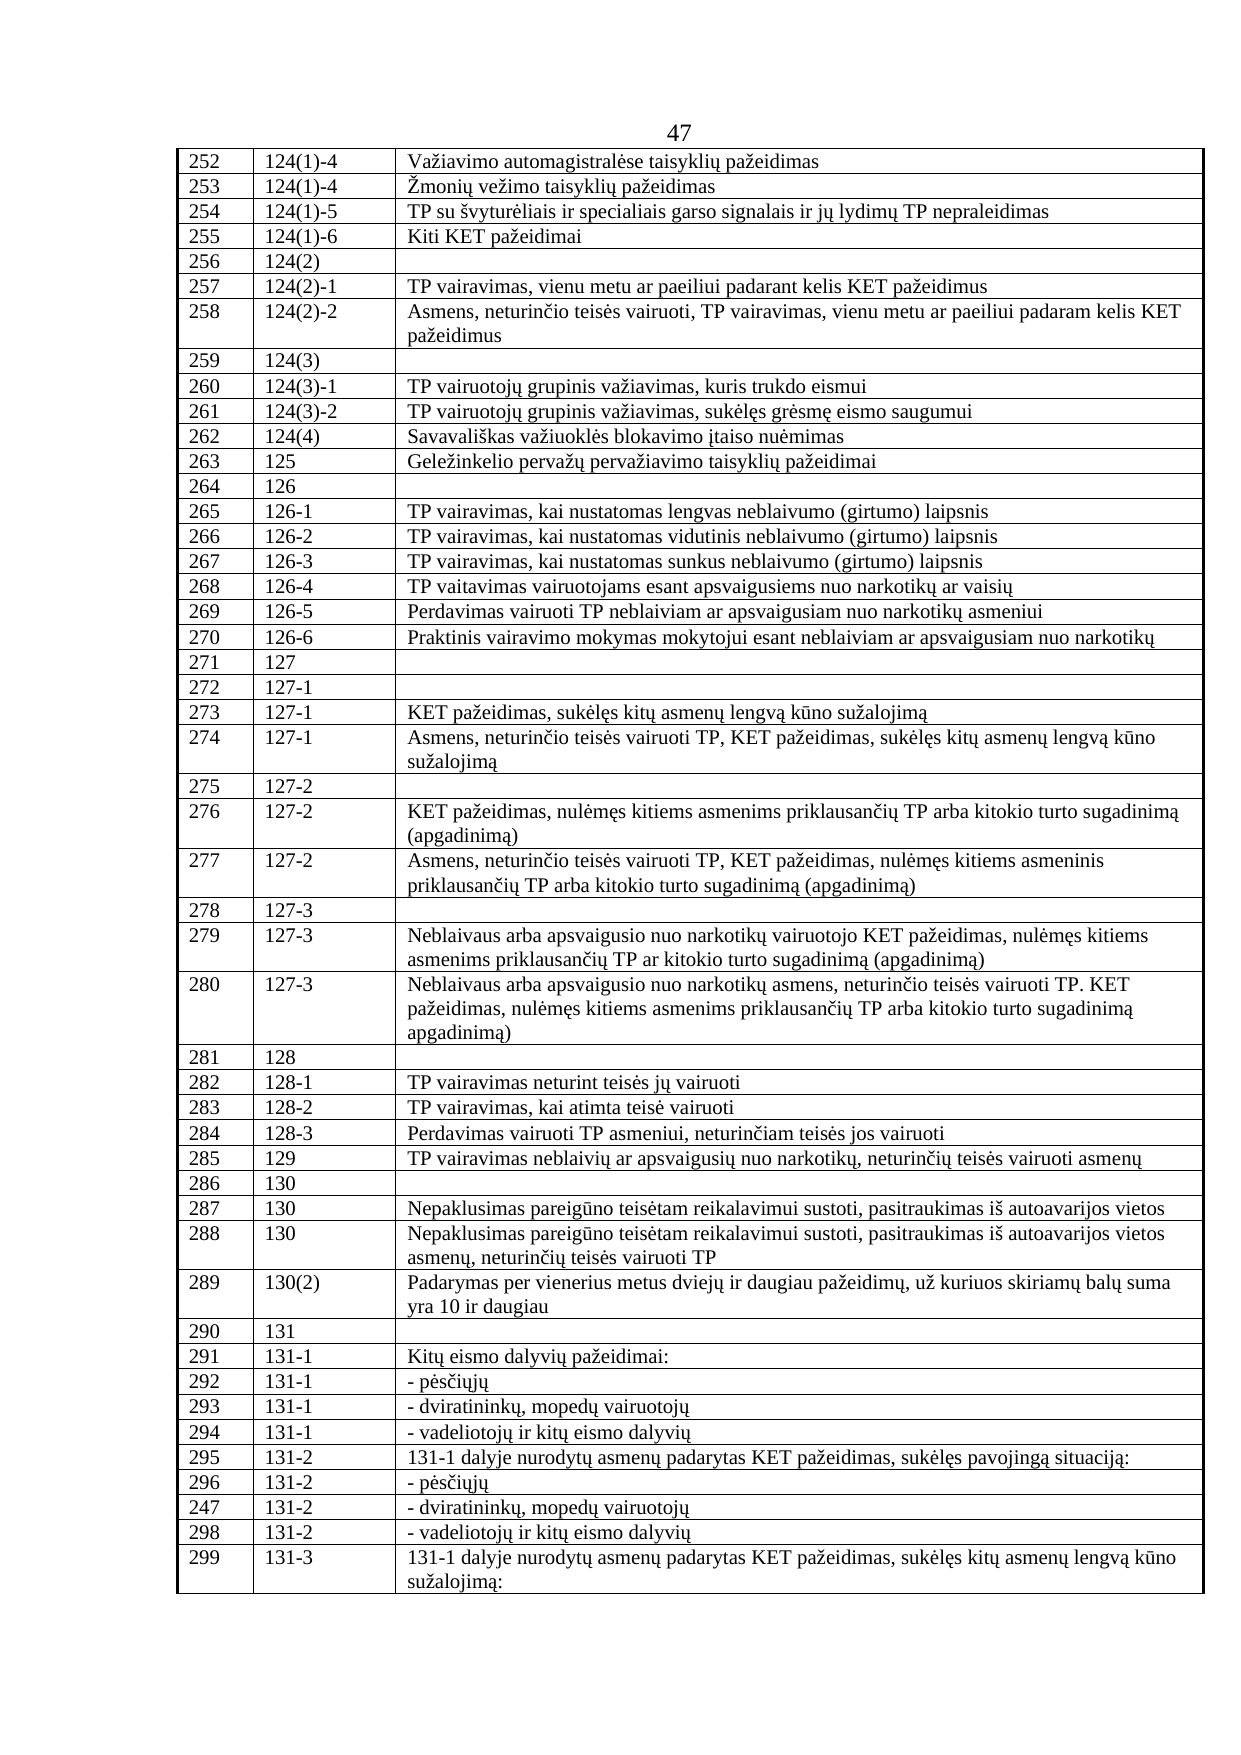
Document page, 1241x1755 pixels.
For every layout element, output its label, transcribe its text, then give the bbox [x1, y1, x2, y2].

table_cell 126-4 [254, 574, 395, 598]
table_cell Praktinis vairavimo mokymas mokytojui esant neblaiviam ar apsvaigusiam nuo narkotikų [396, 625, 1202, 649]
table_cell Neblaivaus arba apsvaigusio nuo narkotikų asmens, neturinčio teisės vairuoti TP. KET pažeidimas, nulėmęs kitiems asmenims priklausančių TP arba kitokio turto sugadinimą apgadinimą) [396, 972, 1202, 1044]
table_cell 131-1 dalyje nurodytų asmenų padarytas KET pažeidimas, sukėlęs pavojingą situaciją: [396, 1445, 1202, 1469]
table_cell 278 [179, 898, 253, 922]
table_cell 126-1 [254, 499, 395, 523]
table_cell 130 [254, 1196, 395, 1220]
table_cell 252 [179, 149, 253, 173]
table_cell [396, 1045, 1202, 1069]
table_cell 131 [254, 1319, 395, 1343]
table_cell 268 [179, 574, 253, 598]
table_cell Asmens, neturinčio teisės vairuoti TP, KET pažeidimas, sukėlęs kitų asmenų lengvą kūno sužalojimą [396, 725, 1202, 773]
table_cell 286 [179, 1171, 253, 1195]
table_cell 265 [179, 499, 253, 523]
table_cell 294 [179, 1420, 253, 1444]
table_cell TP vairavimas, kai nustatomas vidutinis neblaivumo (girtumo) laipsnis [396, 524, 1202, 548]
table_cell 270 [179, 625, 253, 649]
table_cell 127-1 [254, 700, 395, 724]
table_cell 131-2 [254, 1520, 395, 1544]
table_cell Kitų eismo dalyvių pažeidimai: [396, 1344, 1202, 1368]
table_cell 129 [254, 1146, 395, 1169]
table_cell 276 [179, 799, 253, 847]
table_cell 131-1 dalyje nurodytų asmenų padarytas KET pažeidimas, sukėlęs kitų asmenų lengvą kūno sužalojimą: [396, 1545, 1202, 1593]
table_cell [396, 1319, 1202, 1343]
table_cell Padarymas per vienerius metus dviejų ir daugiau pažeidimų, už kuriuos skiriamų balų suma yra 10 ir daugiau [396, 1270, 1202, 1318]
table_cell 128-3 [254, 1120, 395, 1144]
table_cell 285 [179, 1146, 253, 1169]
table_cell 131-1 [254, 1420, 395, 1444]
table_cell 131-1 [254, 1395, 395, 1418]
table_cell - dviratininkų, mopedų vairuotojų [396, 1495, 1202, 1519]
table_cell Nepaklusimas pareigūno teisėtam reikalavimui sustoti, pasitraukimas iš autoavarijos vietos asmenų, neturinčių teisės vairuoti TP [396, 1221, 1202, 1269]
table_cell 281 [179, 1045, 253, 1069]
table_cell 131-2 [254, 1470, 395, 1494]
table_cell 295 [179, 1445, 253, 1469]
table_cell Nepaklusimas pareigūno teisėtam reikalavimui sustoti, pasitraukimas iš autoavarijos vietos [396, 1196, 1202, 1220]
table_cell 264 [179, 474, 253, 498]
table_cell 247 [179, 1495, 253, 1519]
table_cell [396, 1171, 1202, 1195]
table_cell Kiti KET pažeidimai [396, 224, 1202, 248]
table_cell 291 [179, 1344, 253, 1368]
table_cell Neblaivaus arba apsvaigusio nuo narkotikų vairuotojo KET pažeidimas, nulėmęs kitiems asmenims priklausančių TP ar kitokio turto sugadinimą (apgadinimą) [396, 923, 1202, 971]
table_cell 267 [179, 549, 253, 573]
table_cell 130 [254, 1221, 395, 1269]
table_cell 277 [179, 849, 253, 897]
table_cell 124(4) [254, 424, 395, 448]
table_cell 124(2)-2 [254, 299, 395, 347]
table_cell TP vairavimas neblaivių ar apsvaigusių nuo narkotikų, neturinčių teisės vairuoti asmenų [396, 1146, 1202, 1169]
table_cell 288 [179, 1221, 253, 1269]
table_cell 272 [179, 675, 253, 699]
table_cell [396, 249, 1202, 273]
table_cell 131-3 [254, 1545, 395, 1593]
table_cell 126 [254, 474, 395, 498]
table_cell 296 [179, 1470, 253, 1494]
table_cell - dviratininkų, mopedų vairuotojų [396, 1395, 1202, 1418]
table_cell Geležinkelio pervažų pervažiavimo taisyklių pažeidimai [396, 449, 1202, 473]
table_cell 260 [179, 374, 253, 398]
table_cell [396, 650, 1202, 674]
table_cell - vadeliotojų ir kitų eismo dalyvių [396, 1420, 1202, 1444]
table_cell Asmens, neturinčio teisės vairuoti TP, KET pažeidimas, nulėmęs kitiems asmeninis priklausančių TP arba kitokio turto sugadinimą (apgadinimą) [396, 849, 1202, 897]
table_cell KET pažeidimas, nulėmęs kitiems asmenims priklausančių TP arba kitokio turto sugadinimą (apgadinimą) [396, 799, 1202, 847]
table_cell 127-1 [254, 725, 395, 773]
table_cell - pėsčiųjų [396, 1369, 1202, 1393]
table_cell 126-5 [254, 600, 395, 623]
table_cell 131-1 [254, 1344, 395, 1368]
table_cell TP vairavimas, kai nustatomas sunkus neblaivumo (girtumo) laipsnis [396, 549, 1202, 573]
table_cell 128-1 [254, 1070, 395, 1094]
table_cell 124(2) [254, 249, 395, 273]
table_cell 284 [179, 1120, 253, 1144]
table_cell TP vairuotojų grupinis važiavimas, kuris trukdo eismui [396, 374, 1202, 398]
table_cell 124(3)-1 [254, 374, 395, 398]
table_cell 280 [179, 972, 253, 1044]
table_cell 130 [254, 1171, 395, 1195]
table_cell 255 [179, 224, 253, 248]
table_cell 131-2 [254, 1445, 395, 1469]
table_cell 130(2) [254, 1270, 395, 1318]
table_cell 126-3 [254, 549, 395, 573]
table_cell 261 [179, 399, 253, 423]
table_cell 266 [179, 524, 253, 548]
table_cell 289 [179, 1270, 253, 1318]
table_cell 253 [179, 174, 253, 198]
table_cell TP su švyturėliais ir specialiais garso signalais ir jų lydimų TP nepraleidimas [396, 199, 1202, 223]
table_cell 127-3 [254, 898, 395, 922]
table_cell 124(3) [254, 349, 395, 372]
table_cell Perdavimas vairuoti TP neblaiviam ar apsvaigusiam nuo narkotikų asmeniui [396, 600, 1202, 623]
table_cell TP vairavimas, kai atimta teisė vairuoti [396, 1095, 1202, 1119]
table_cell 287 [179, 1196, 253, 1220]
table_cell 131-1 [254, 1369, 395, 1393]
table_cell 127-2 [254, 849, 395, 897]
table_cell 124(1)-4 [254, 149, 395, 173]
table_cell Savavališkas važiuoklės blokavimo įtaiso nuėmimas [396, 424, 1202, 448]
table_cell 126-2 [254, 524, 395, 548]
table_cell 127-3 [254, 972, 395, 1044]
table_cell [396, 774, 1202, 798]
table_cell - pėsčiųjų [396, 1470, 1202, 1494]
table_cell 279 [179, 923, 253, 971]
table_cell TP vairavimas, kai nustatomas lengvas neblaivumo (girtumo) laipsnis [396, 499, 1202, 523]
table_cell - vadeliotojų ir kitų eismo dalyvių [396, 1520, 1202, 1544]
table_cell 292 [179, 1369, 253, 1393]
table_cell 282 [179, 1070, 253, 1094]
table_cell 127-3 [254, 923, 395, 971]
table_cell 258 [179, 299, 253, 347]
table_cell 127-1 [254, 675, 395, 699]
table_cell 293 [179, 1395, 253, 1418]
table_cell 273 [179, 700, 253, 724]
table_cell 290 [179, 1319, 253, 1343]
table_cell KET pažeidimas, sukėlęs kitų asmenų lengvą kūno sužalojimą [396, 700, 1202, 724]
table_cell 257 [179, 274, 253, 298]
table_cell 124(1)-4 [254, 174, 395, 198]
table_cell 274 [179, 725, 253, 773]
table_cell 127-2 [254, 799, 395, 847]
table_cell 259 [179, 349, 253, 372]
table_cell Asmens, neturinčio teisės vairuoti, TP vairavimas, vienu metu ar paeiliui padaram kelis KET pažeidimus [396, 299, 1202, 347]
table_cell 283 [179, 1095, 253, 1119]
table_cell 124(2)-1 [254, 274, 395, 298]
table_cell 127 [254, 650, 395, 674]
table_cell 271 [179, 650, 253, 674]
table_cell 275 [179, 774, 253, 798]
table_cell 254 [179, 199, 253, 223]
table_cell TP vairavimas neturint teisės jų vairuoti [396, 1070, 1202, 1094]
table_cell 124(1)-5 [254, 199, 395, 223]
table_cell 125 [254, 449, 395, 473]
table_cell [396, 898, 1202, 922]
table_cell 124(3)-2 [254, 399, 395, 423]
table_cell [396, 349, 1202, 372]
table_cell 124(1)-6 [254, 224, 395, 248]
table_cell [396, 675, 1202, 699]
table_cell 262 [179, 424, 253, 448]
table_cell 299 [179, 1545, 253, 1593]
table_cell 131-2 [254, 1495, 395, 1519]
table_cell 126-6 [254, 625, 395, 649]
table_cell Žmonių vežimo taisyklių pažeidimas [396, 174, 1202, 198]
table_cell 298 [179, 1520, 253, 1544]
table_cell 263 [179, 449, 253, 473]
table_cell [396, 474, 1202, 498]
table_cell TP vaitavimas vairuotojams esant apsvaigusiems nuo narkotikų ar vaisių [396, 574, 1202, 598]
table_cell TP vairavimas, vienu metu ar paeiliui padarant kelis KET pažeidimus [396, 274, 1202, 298]
table_cell TP vairuotojų grupinis važiavimas, sukėlęs grėsmę eismo saugumui [396, 399, 1202, 423]
table_cell Važiavimo automagistralėse taisyklių pažeidimas [396, 149, 1202, 173]
table_cell Perdavimas vairuoti TP asmeniui, neturinčiam teisės jos vairuoti [396, 1120, 1202, 1144]
table_cell 256 [179, 249, 253, 273]
table_cell 128 [254, 1045, 395, 1069]
table_cell 127-2 [254, 774, 395, 798]
table_cell 269 [179, 600, 253, 623]
table_cell 128-2 [254, 1095, 395, 1119]
